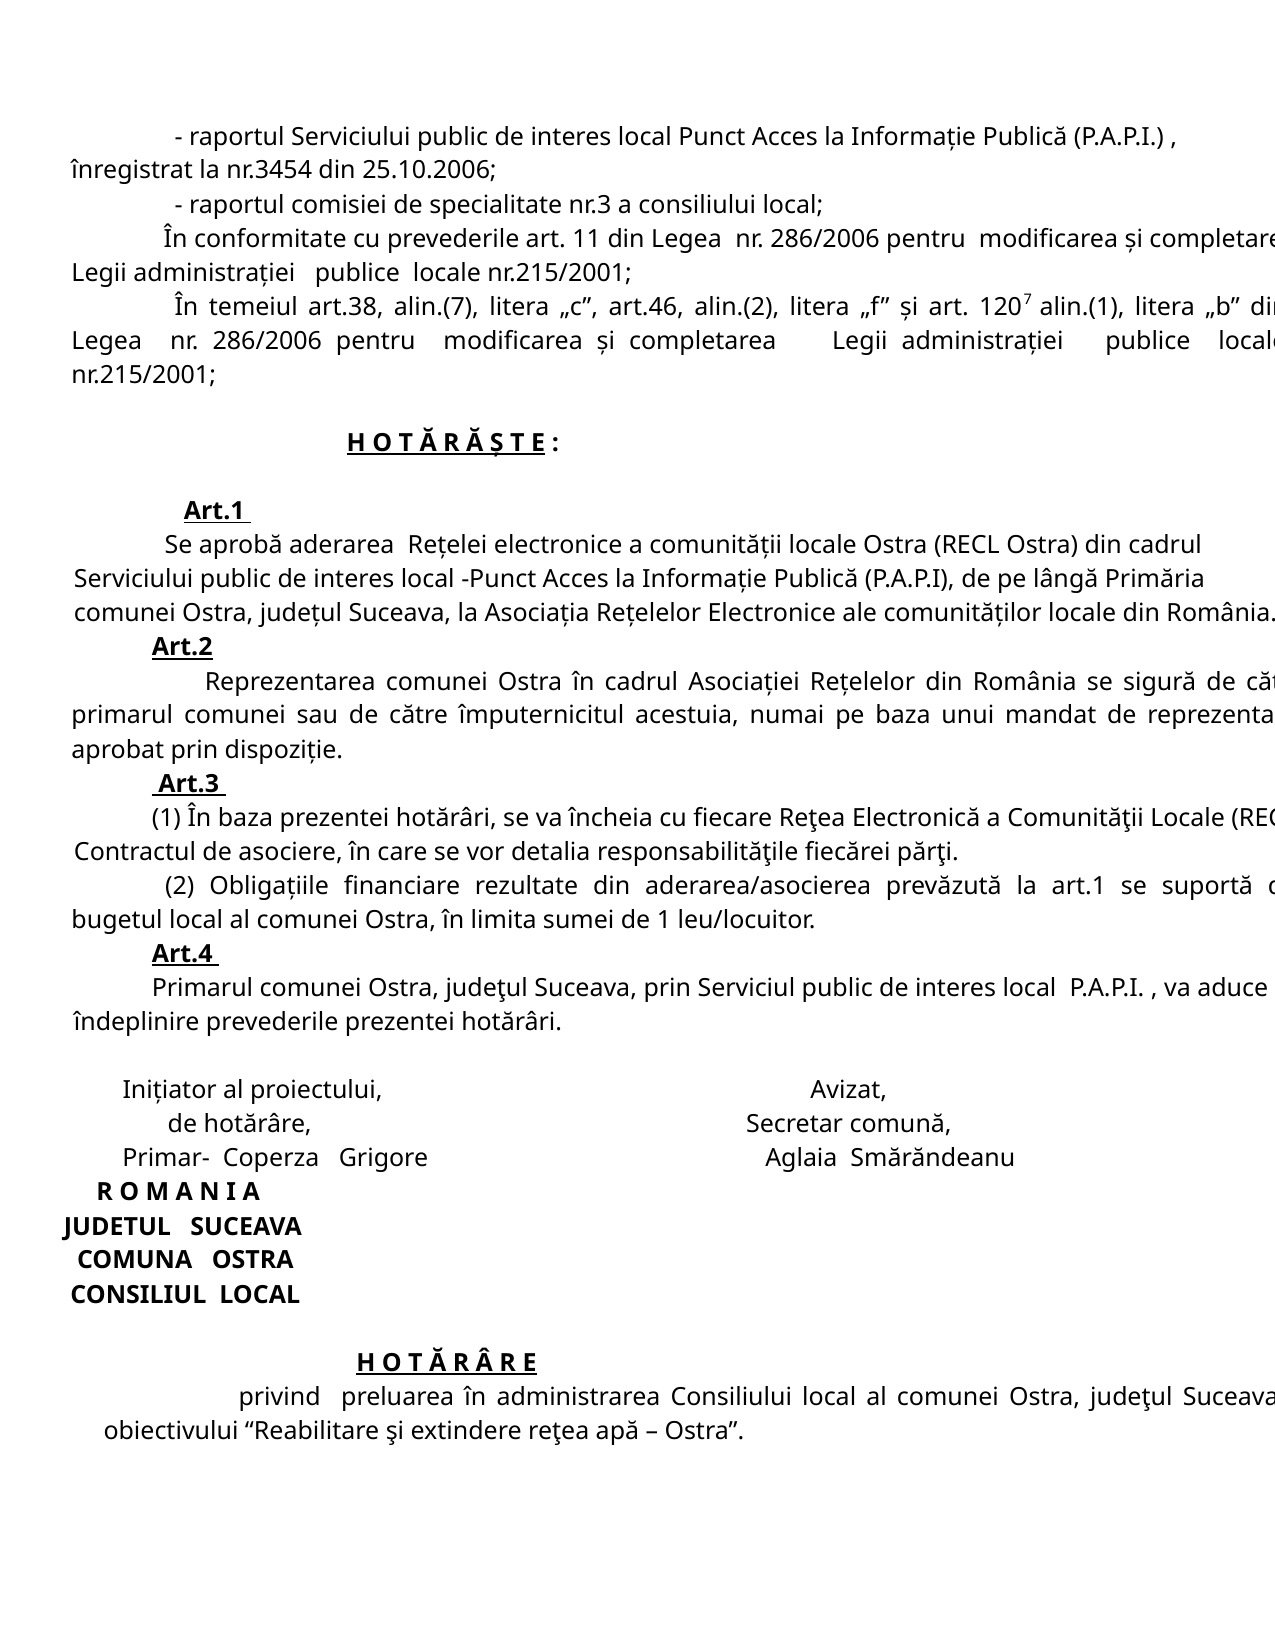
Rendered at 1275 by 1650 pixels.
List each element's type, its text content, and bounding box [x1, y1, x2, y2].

text Art.2 [74, 629, 1275, 663]
text Reprezentarea comunei Ostra în cadrul Asociaţiei Reţelelor din România se sigură de către primarul comunei sau de către împuternicitul acestuia, numai pe baza unui mandat de reprezentare, aprobat prin dispoziţie. [71, 663, 1275, 765]
text R O M A N I A [44, 1174, 1275, 1208]
subtitle JUDETUL SUCEAVA [44, 1208, 1275, 1242]
text de hotărâre, Secretar comună, [44, 1106, 1246, 1140]
text CONSILIUL LOCAL [44, 1276, 1275, 1310]
text COMUNA OSTRA [44, 1242, 1275, 1276]
text - raportul comisiei de specialitate nr.3 a consiliului local; [71, 186, 1275, 220]
text Se aprobă aderarea Reţelei electronice a comunităţii locale Ostra (RECL Ostra) din cadrul Serviciului public de interes local -Punct Acces la Informaţie Publică (P.A.P.I), de pe lângă Primăria comunei Ostra, judeţul Suceava, la Asociaţia Reţelelor Electronice ale comunităţilor locale din România.- [74, 527, 1275, 629]
text Primar- Coperza Grigore Aglaia Smărăndeanu [44, 1140, 1246, 1174]
text În conformitate cu prevederile art. 11 din Legea nr. 286/2006 pentru modificarea şi completarea Legii administraţiei publice locale nr.215/2001; [71, 220, 1275, 288]
text Primarul comunei Ostra, judeţul Suceava, prin Serviciul public de interes local P.A.P.I. , va aduce la îndeplinire prevederile prezentei hotărâri. [74, 970, 1275, 1038]
text privind preluarea în administrarea Consiliului local al comunei Ostra, judeţul Suceava a obiectivului “Reabilitare şi extindere reţea apă – Ostra”. [44, 1378, 1275, 1447]
text (1) În baza prezentei hotărâri, se va încheia cu fiecare Reţea Electronică a Comunităţii Locale (RECL) Contractul de asociere, în care se vor detalia responsabilităţile fiecărei părţi. [74, 799, 1275, 867]
subtitle Art.1 [88, 493, 1275, 527]
text Art.3 [74, 765, 1275, 799]
text Art.4 [74, 936, 1275, 970]
text În temeiul art.38, alin.(7), litera „c”, art.46, alin.(2), litera „f” şi art. 1207 alin.(1), litera „b” din Legea nr. 286/2006 pentru modificarea şi completarea Legii administraţiei publice locale nr.215/2001; [71, 288, 1275, 391]
text - raportul Serviciului public de interes local Punct Acces la Informaţie Publică (P.A.P.I.) , înregistrat la nr.3454 din 25.10.2006; [71, 118, 1275, 186]
text H O T Ă R Ă Ş T E : [74, 425, 1275, 459]
text (2) Obligaţiile financiare rezultate din aderarea/asocierea prevăzută la art.1 se suportă din bugetul local al comunei Ostra, în limita sumei de 1 leu/locuitor. [71, 867, 1275, 936]
text H O T Ă R Â R E [44, 1344, 1275, 1378]
text Iniţiator al proiectului, Avizat, [44, 1072, 1246, 1106]
